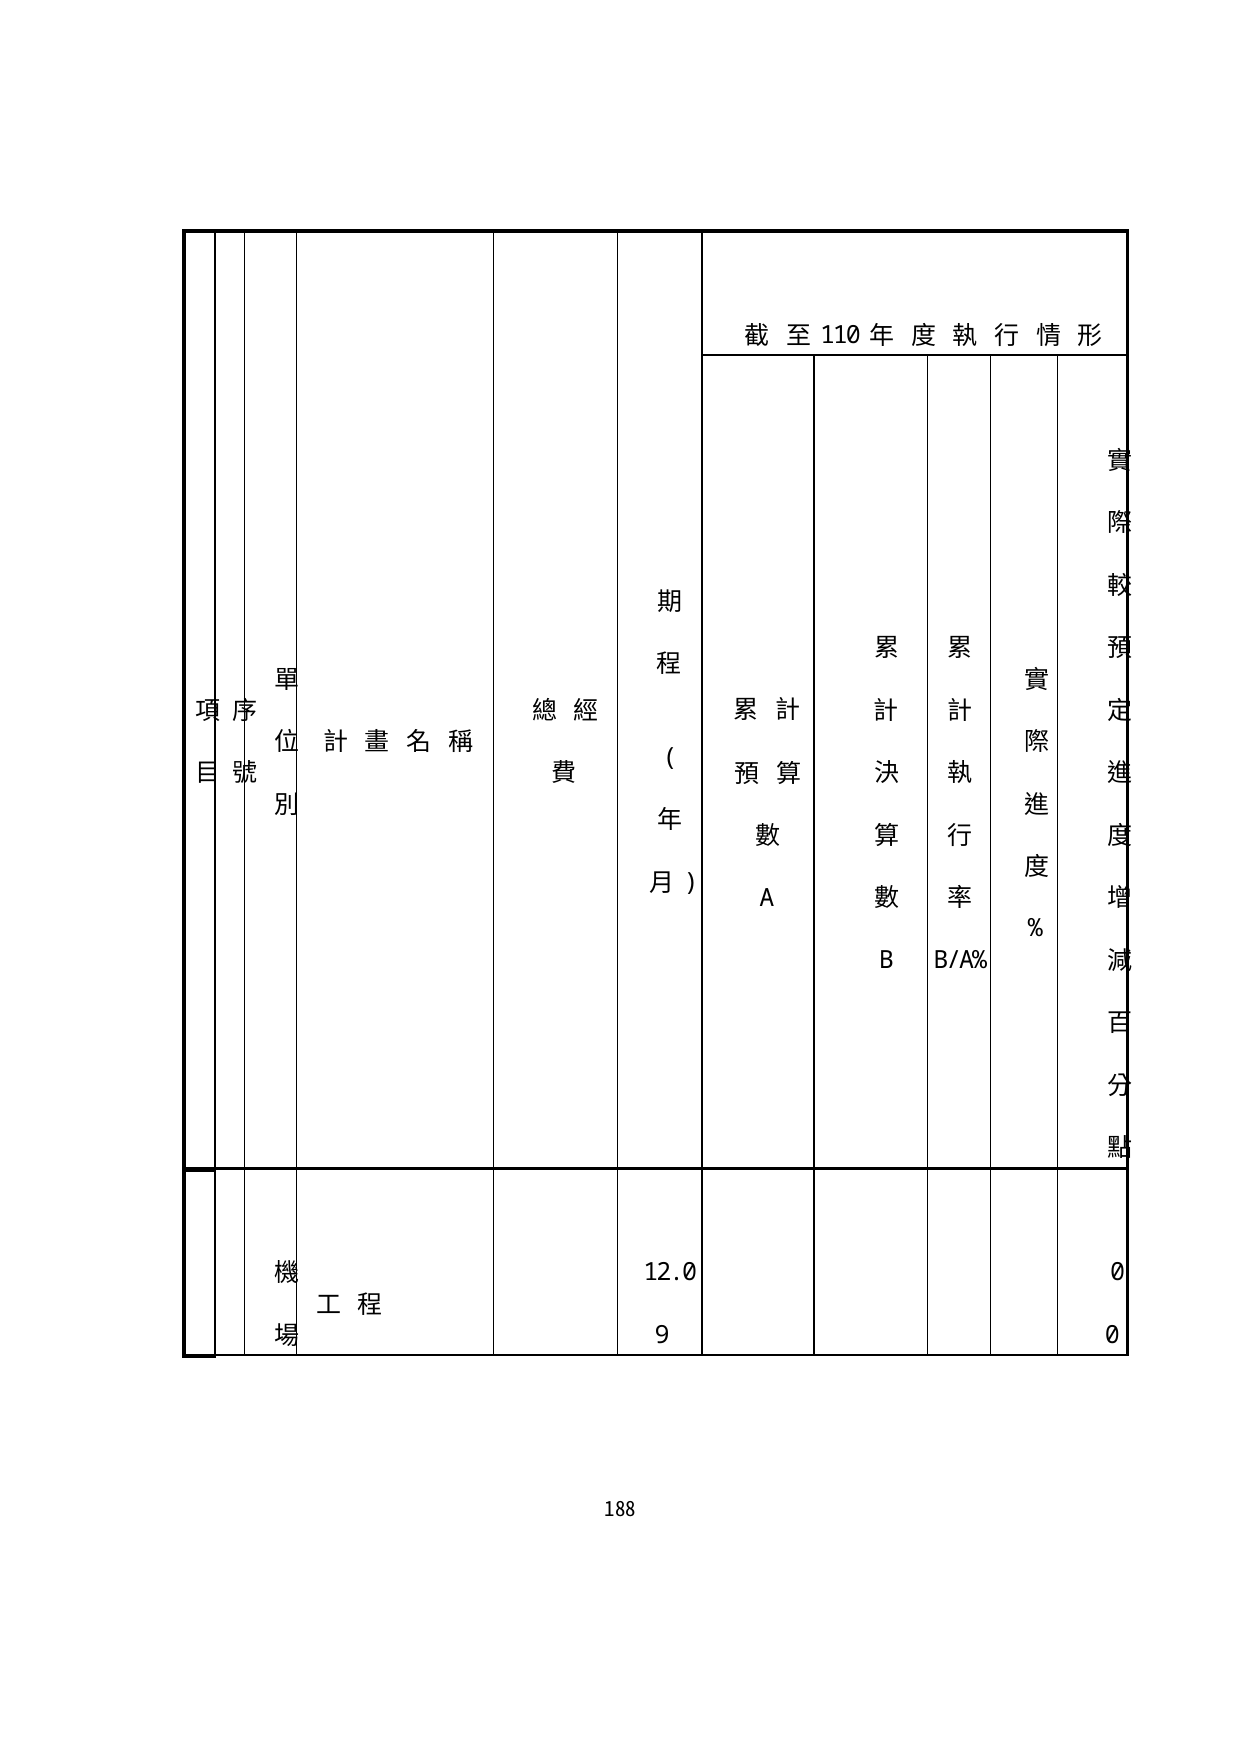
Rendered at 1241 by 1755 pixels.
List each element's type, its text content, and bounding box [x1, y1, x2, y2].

table_header 總經費 [494, 233, 617, 1167]
table_cell 累計 預算數 A [703, 356, 813, 1167]
table_header 單位別 [245, 233, 296, 1167]
table_cell [494, 1170, 617, 1354]
table_cell [991, 1170, 1057, 1354]
table_cell 實際進度% [991, 356, 1057, 1167]
table_cell 累計 決算數 B [815, 356, 927, 1167]
table_header 計畫名稱 [297, 233, 493, 1167]
table_header 期程 (年月) [618, 233, 701, 1167]
table_cell [928, 1170, 990, 1354]
table_header 序號 [216, 233, 244, 1167]
table_cell 00 [1058, 1170, 1126, 1354]
table_cell [703, 1170, 813, 1354]
table_cell 累計執行率B/A% [928, 356, 990, 1167]
table_cell 實際較預定進度增減百分點 [1058, 356, 1126, 1167]
table_cell [815, 1170, 927, 1354]
table_cell 12.09 [618, 1170, 701, 1354]
table_header 截至110年度執行情形 [703, 233, 1126, 354]
table_cell 桃園機場 [245, 1170, 296, 1354]
table_header 項目 [186, 233, 214, 1167]
table_cell 未屆期計畫 [186, 1172, 214, 1354]
table_cell 工程 [297, 1170, 493, 1354]
table_cell [216, 1170, 244, 1354]
